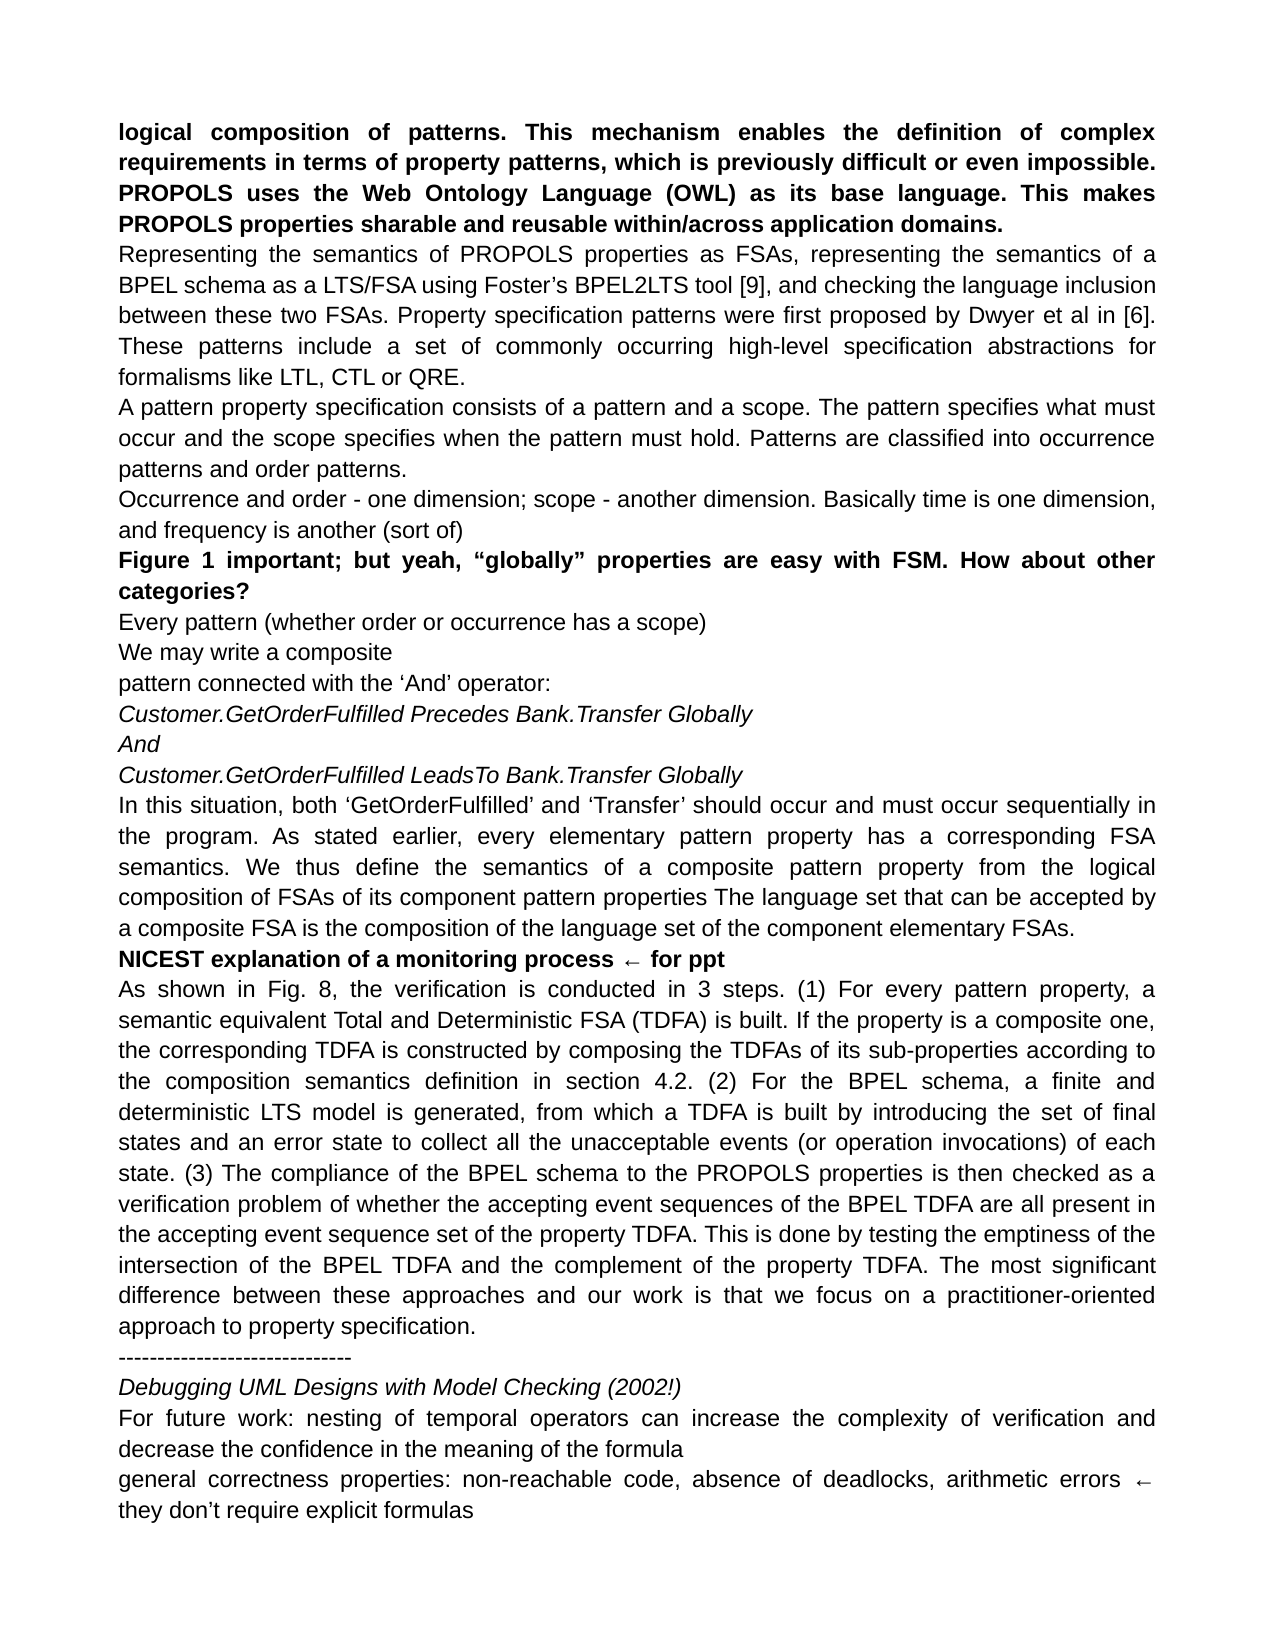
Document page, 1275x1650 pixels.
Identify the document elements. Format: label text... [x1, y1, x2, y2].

text Representing the semantics of PROPOLS properties as FSAs, representing the semantics of a BPEL schema as a LTS/FSA using Foster’s BPEL2LTS tool [9], and checking the language inclusion between these two FSAs. Property specification patterns were first proposed by Dwyer et al in [6]. These patterns include a set of commonly occurring high-level specification abstractions for formalisms like LTL, CTL or QRE. [118, 241, 1157, 390]
text Customer.GetOrderFulfilled Precedes Bank.Transfer Globally [118, 700, 1157, 727]
text logical composition of patterns. This mechanism enables the definition of complex requirements in terms of property patterns, which is previously difficult or even impossible. PROPOLS uses the Web Ontology Language (OWL) as its base language. This makes PROPOLS properties sharable and reusable within/across application domains. [118, 118, 1157, 237]
text pattern connected with the ‘And’ operator: [118, 669, 1157, 696]
text Debugging UML Designs with Model Checking (2002!) [118, 1374, 1157, 1401]
text ------------------------------ [118, 1343, 1157, 1370]
text Customer.GetOrderFulfilled LeadsTo Bank.Transfer Globally [118, 761, 1157, 788]
text Figure 1 important; but yeah, “globally” properties are easy with FSM. How about other categories? [118, 547, 1157, 604]
text A pattern property specification consists of a pattern and a scope. The pattern specifies what must occur and the scope specifies when the pattern must hold. Patterns are classified into occurrence patterns and order patterns. [118, 394, 1157, 482]
text As shown in Fig. 8, the verification is conducted in 3 steps. (1) For every pattern property, a semantic equivalent Total and Deterministic FSA (TDFA) is built. If the property is a composite one, the corresponding TDFA is constructed by composing the TDFAs of its sub-properties according to the composition semantics definition in section 4.2. (2) For the BPEL schema, a finite and deterministic LTS model is generated, from which a TDFA is built by introducing the set of final states and an error state to collect all the unacceptable events (or operation invocations) of each state. (3) The compliance of the BPEL schema to the PROPOLS properties is then checked as a verification problem of whether the accepting event sequences of the BPEL TDFA are all present in the accepting event sequence set of the property TDFA. This is done by testing the emptiness of the intersection of the BPEL TDFA and the complement of the property TDFA. The most significant difference between these approaches and our work is that we focus on a practitioner-oriented approach to property specification. [118, 976, 1157, 1339]
text For future work: nesting of temporal operators can increase the complexity of verification and decrease the confidence in the meaning of the formula [118, 1404, 1157, 1462]
text We may write a composite [118, 639, 1157, 666]
text Every pattern (whether order or occurrence has a scope) [118, 608, 1157, 635]
text general correctness properties: non-reachable code, absence of deadlocks, arithmetic errors ← they don’t require explicit formulas [118, 1466, 1157, 1523]
text In this situation, both ‘GetOrderFulfilled’ and ‘Transfer’ should occur and must occur sequentially in the program. As stated earlier, every elementary pattern property has a corresponding FSA semantics. We thus define the semantics of a composite pattern property from the logical composition of FSAs of its component pattern properties The language set that can be accepted by a composite FSA is the composition of the language set of the component elementary FSAs. [118, 792, 1157, 941]
text NICEST explanation of a monitoring process ← for ppt [118, 945, 1157, 972]
text Occurrence and order - one dimension; scope - another dimension. Basically time is one dimension, and frequency is another (sort of) [118, 486, 1157, 543]
text And [118, 731, 1157, 757]
